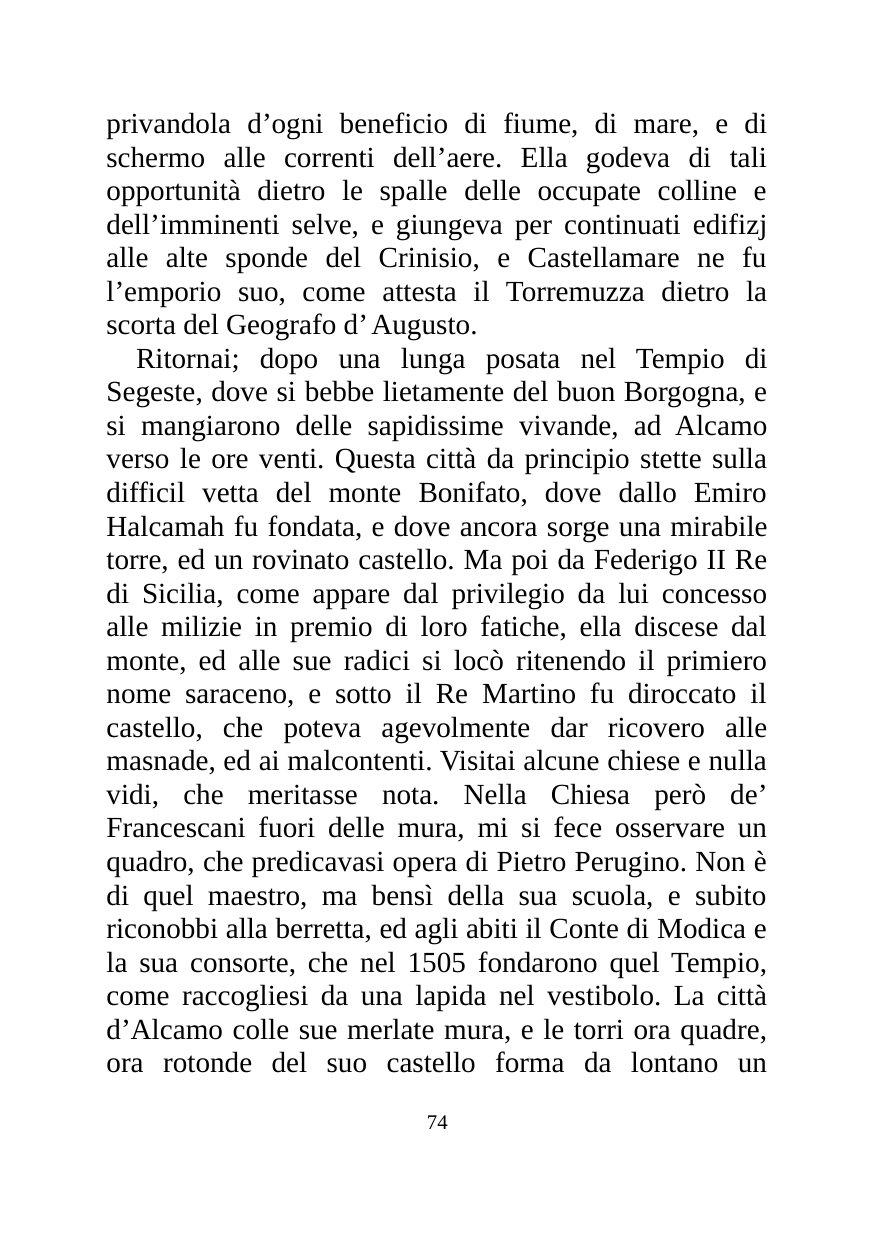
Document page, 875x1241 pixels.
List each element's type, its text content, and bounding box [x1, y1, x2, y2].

text privandola d’ogni beneficio di fiume, di mare, e di schermo alle correnti dell’aere. Ella godeva di tali opportunità dietro le spalle delle occupate colline e dell’imminenti selve, e giungeva per continuati edifizj alle alte sponde del Crinisio, e Castellamare ne fu l’emporio suo, come attesta il Torremuzza dietro la scorta del Geografo d’ Augusto. [106, 106, 768, 341]
text Ritornai; dopo una lunga posata nel Tempio di Segeste, dove si bebbe lietamente del buon Borgogna, e si mangiarono delle sapidissime vivande, ad Alcamo verso le ore venti. Questa città da principio stette sulla difficil vetta del monte Bonifato, dove dallo Emiro Halcamah fu fondata, e dove ancora sorge una mirabile torre, ed un rovinato castello. Ma poi da Federigo II Re di Sicilia, come appare dal privilegio da lui concesso alle milizie in premio di loro fatiche, ella discese dal monte, ed alle sue radici si locò ritenendo il primiero nome saraceno, e sotto il Re Martino fu diroccato il castello, che poteva agevolmente dar ricovero alle masnade, ed ai malcontenti. Visitai alcune chiese e nulla vidi, che meritasse nota. Nella Chiesa però de’ Francescani fuori delle mura, mi si fece osservare un quadro, che predicavasi opera di Pietro Perugino. Non è di quel maestro, ma bensì della sua scuola, e subito riconobbi alla berretta, ed agli abiti il Conte di Modica e la sua consorte, che nel 1505 fondarono quel Tempio, come raccogliesi da una lapida nel vestibolo. La città d’Alcamo colle sue merlate mura, e le torri ora quadre, ora rotonde del suo castello forma da lontano un [106, 341, 768, 1079]
